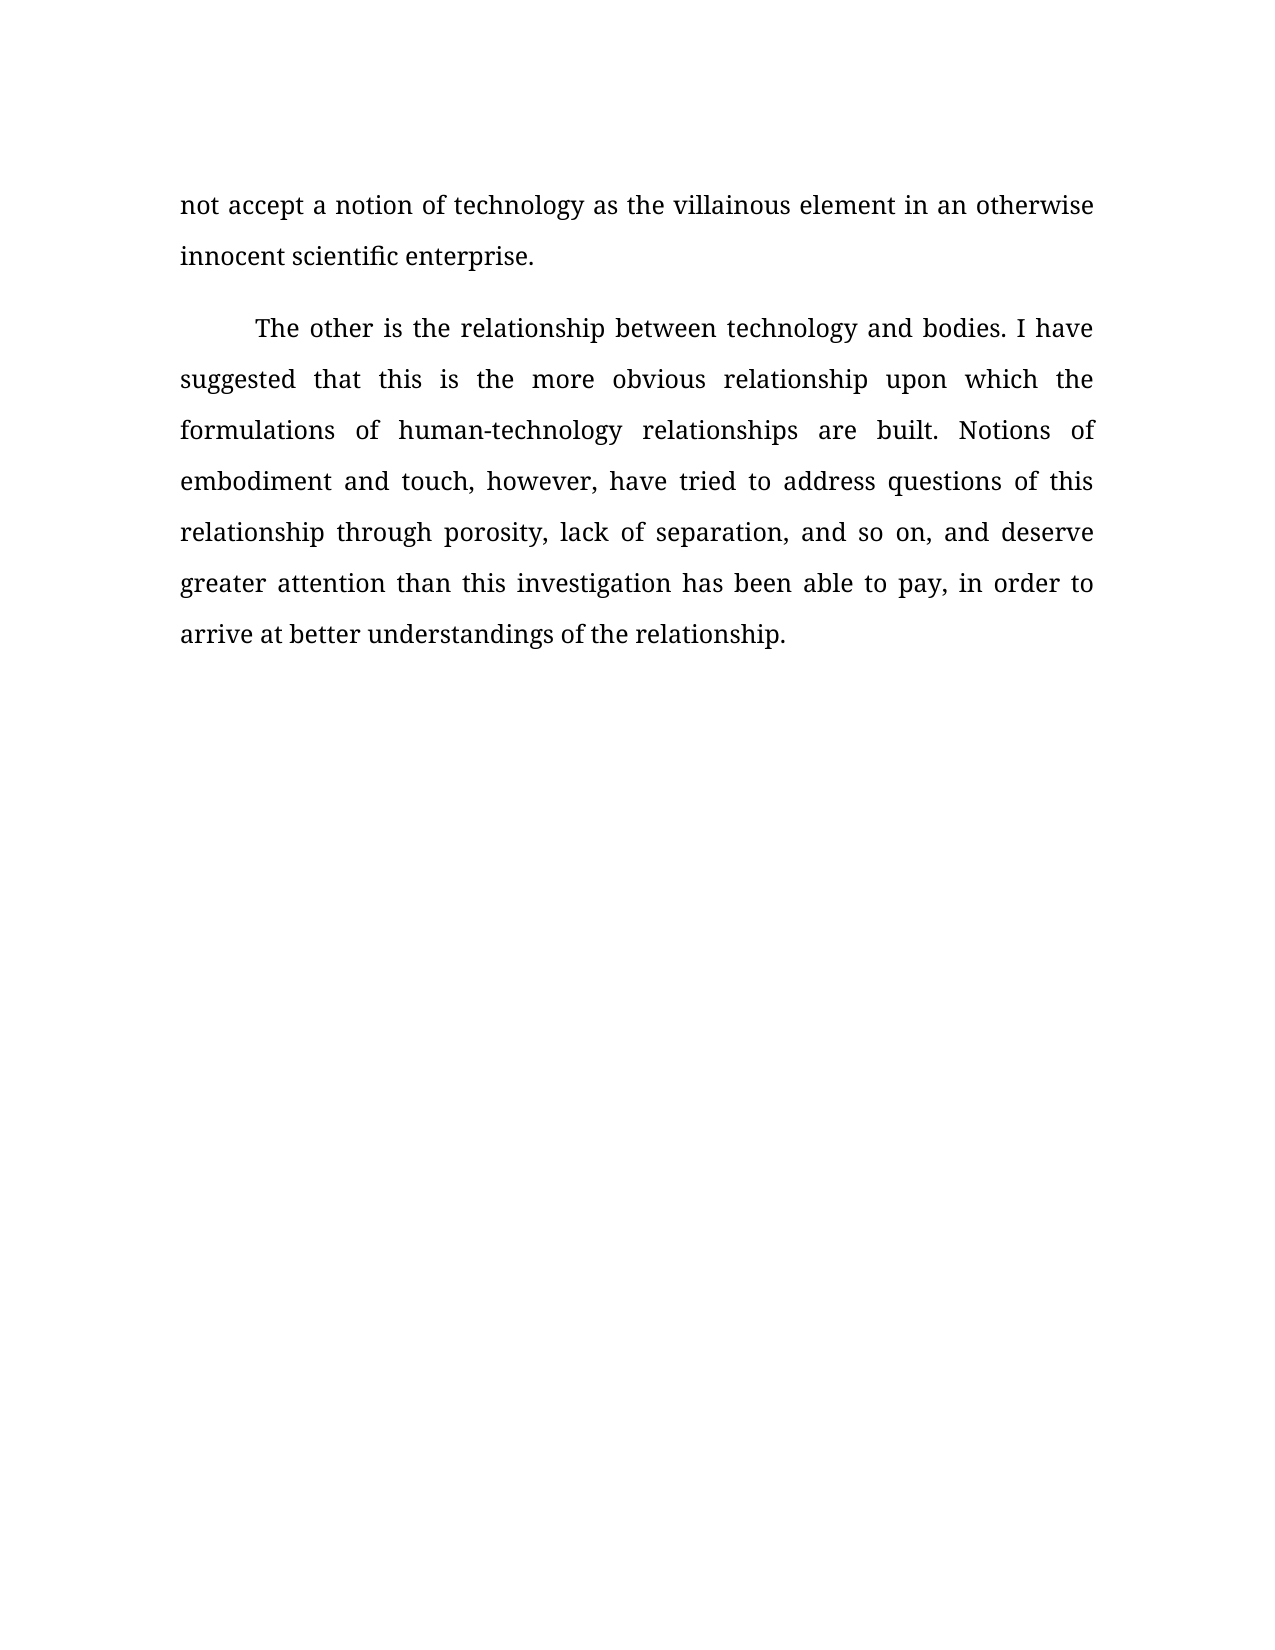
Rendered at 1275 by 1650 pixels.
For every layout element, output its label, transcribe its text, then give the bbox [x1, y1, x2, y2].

text not accept a notion of technology as the villainous element in an otherwise innocent scientific enterprise. [180, 187, 1095, 273]
text The other is the relationship between technology and bodies. I have suggested that this is the more obvious relationship upon which the formulations of human-technology relationships are built. Notions of embodiment and touch, however, have tried to address questions of this relationship through porosity, lack of separation, and so on, and deserve greater attention than this investigation has been able to pay, in order to arrive at better understandings of the relationship. [180, 310, 1095, 651]
